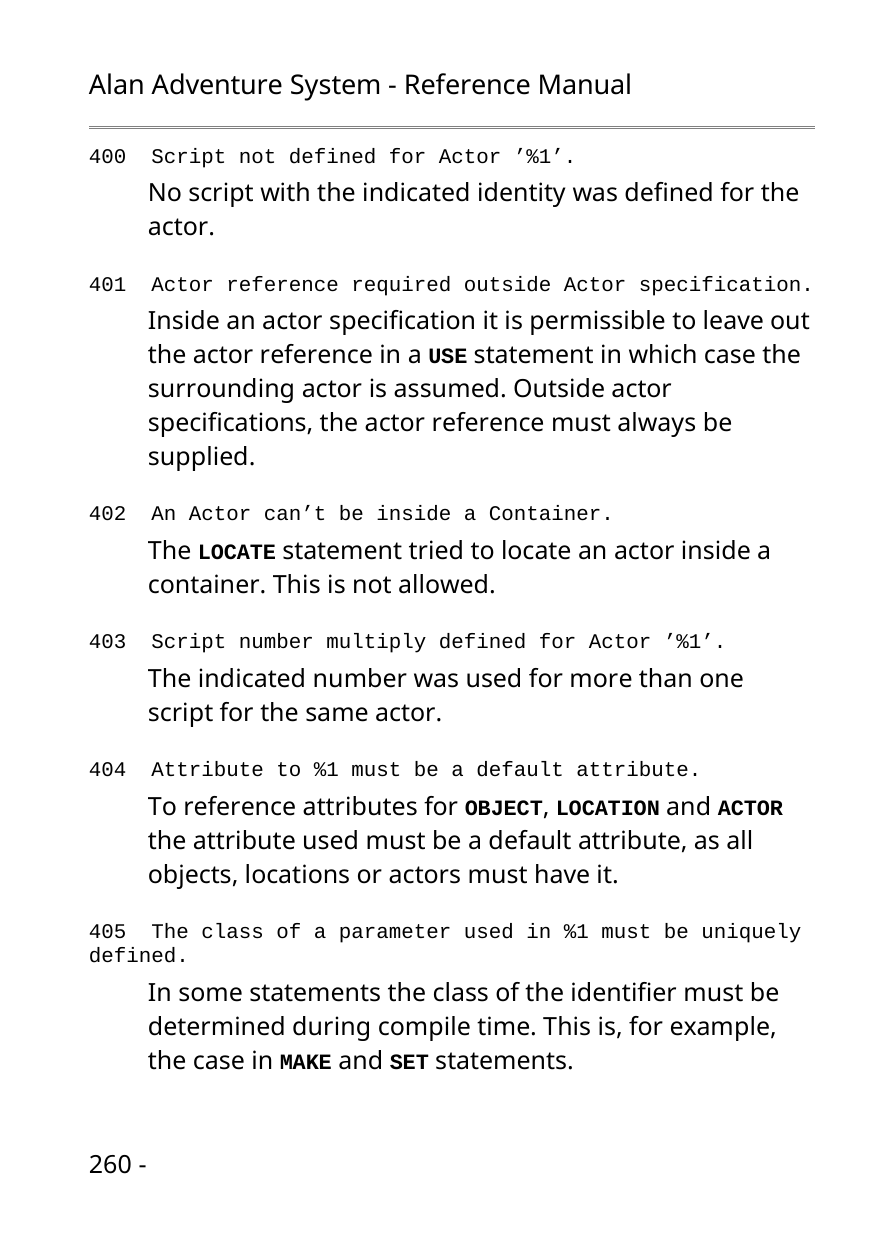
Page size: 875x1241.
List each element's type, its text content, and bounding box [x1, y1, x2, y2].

text The indicated number was used for more than one script for the same actor. [148, 661, 815, 729]
text 402 An Actor can’t be inside a Container. [88, 503, 815, 527]
text 401 Actor reference required outside Actor specification. [88, 273, 815, 297]
text 404 Attribute to %1 must be a default attribute. [88, 759, 815, 783]
text The LOCATE statement tried to locate an actor inside a container. This is not allowed. [148, 533, 815, 601]
text 400 Script not defined for Actor ’%1’. [88, 146, 815, 169]
text To reference attributes for OBJECT, LOCATION and ACTOR the at­tribute used must be a default attribute, as all objects, locations or ac­tors must have it. [148, 789, 815, 891]
text Inside an actor specification it is permissible to leave out the actor ref­erence in a USE statement in which case the surrounding actor is as­sumed. Outside actor specifications, the actor reference must always be supplied. [148, 303, 815, 473]
text 405 The class of a parameter used in %1 must be uniquely defined. [88, 921, 815, 969]
text 403 Script number multiply defined for Actor ’%1’. [88, 631, 815, 655]
text No script with the indicated identity was defined for the actor. [148, 175, 815, 243]
text In some statements the class of the identifier must be determined dur­ing compile time. This is, for example, the case in MAKE and SET statements. [148, 975, 815, 1077]
